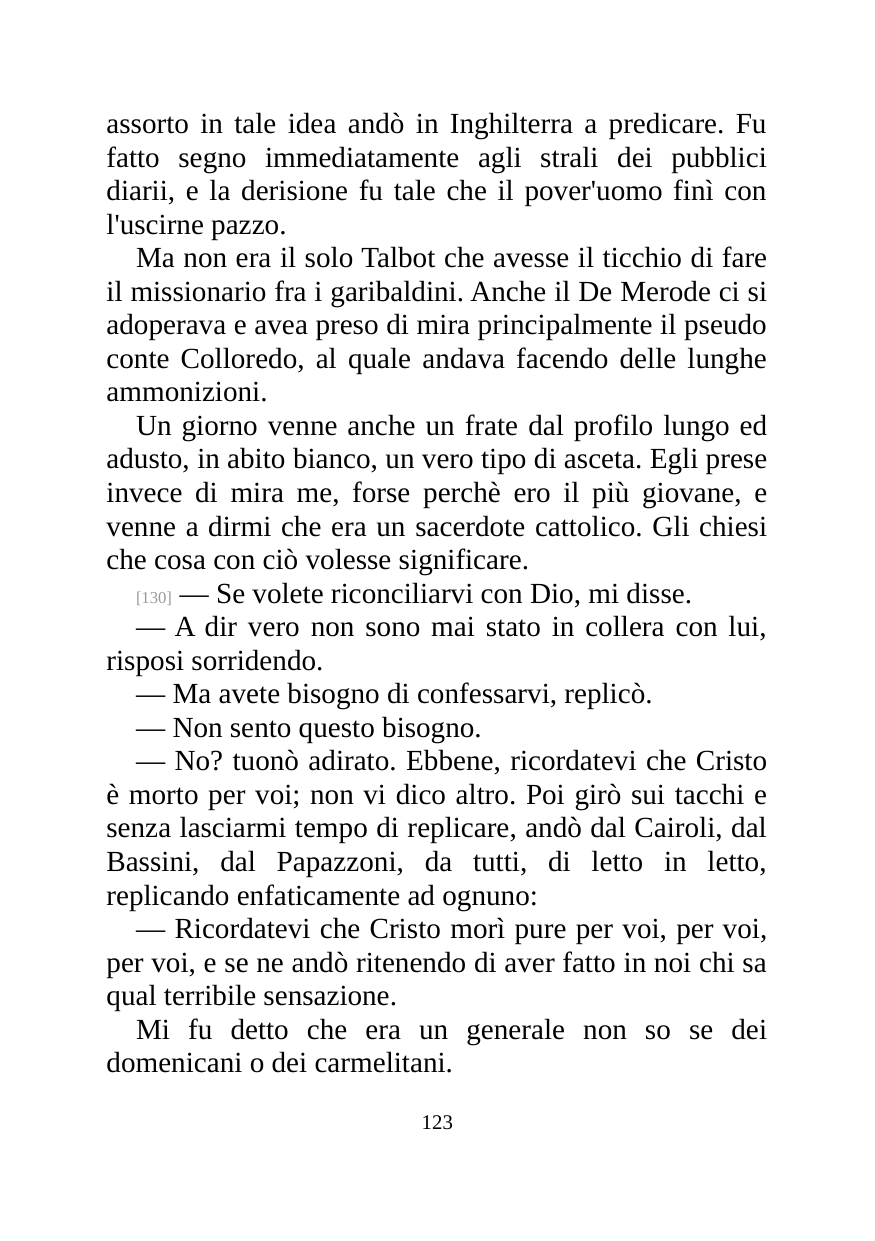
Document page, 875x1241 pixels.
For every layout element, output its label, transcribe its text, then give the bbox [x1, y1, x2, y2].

text — Ma avete bisogno di confessarvi, replicò. [106, 676, 768, 710]
text Un giorno venne anche un frate dal profilo lungo ed adusto, in abito bianco, un vero tipo di asceta. Egli prese invece di mira me, forse perchè ero il più giovane, e venne a dirmi che era un sacerdote cattolico. Gli chiesi che cosa con ciò volesse significare. [106, 408, 768, 576]
text — Ricordatevi che Cristo morì pure per voi, per voi, per voi, e se ne andò ritenendo di aver fatto in noi chi sa qual terribile sensazione. [106, 911, 768, 1012]
text Ma non era il solo Talbot che avesse il ticchio di fare il missionario fra i garibaldini. Anche il De Merode ci si adoperava e avea preso di mira principalmente il pseudo conte Colloredo, al quale andava facendo delle lunghe ammonizioni. [106, 240, 768, 408]
text — A dir vero non sono mai stato in collera con lui, risposi sorridendo. [106, 609, 768, 676]
text [130] — Se volete riconciliarvi con Dio, mi disse. [106, 576, 768, 609]
text Mi fu detto che era un generale non so se dei domenicani o dei carmelitani. [106, 1012, 768, 1079]
text assorto in tale idea andò in Inghilterra a predicare. Fu fatto segno immediatamente agli strali dei pubblici diarii, e la derisione fu tale che il pover'uomo finì con l'uscirne pazzo. [106, 106, 768, 240]
text — No? tuonò adirato. Ebbene, ricordatevi che Cristo è morto per voi; non vi dico altro. Poi girò sui tacchi e senza lasciarmi tempo di replicare, andò dal Cairoli, dal Bassini, dal Papazzoni, da tutti, di letto in letto, replicando enfaticamente ad ognuno: [106, 743, 768, 911]
text — Non sento questo bisogno. [106, 710, 768, 743]
